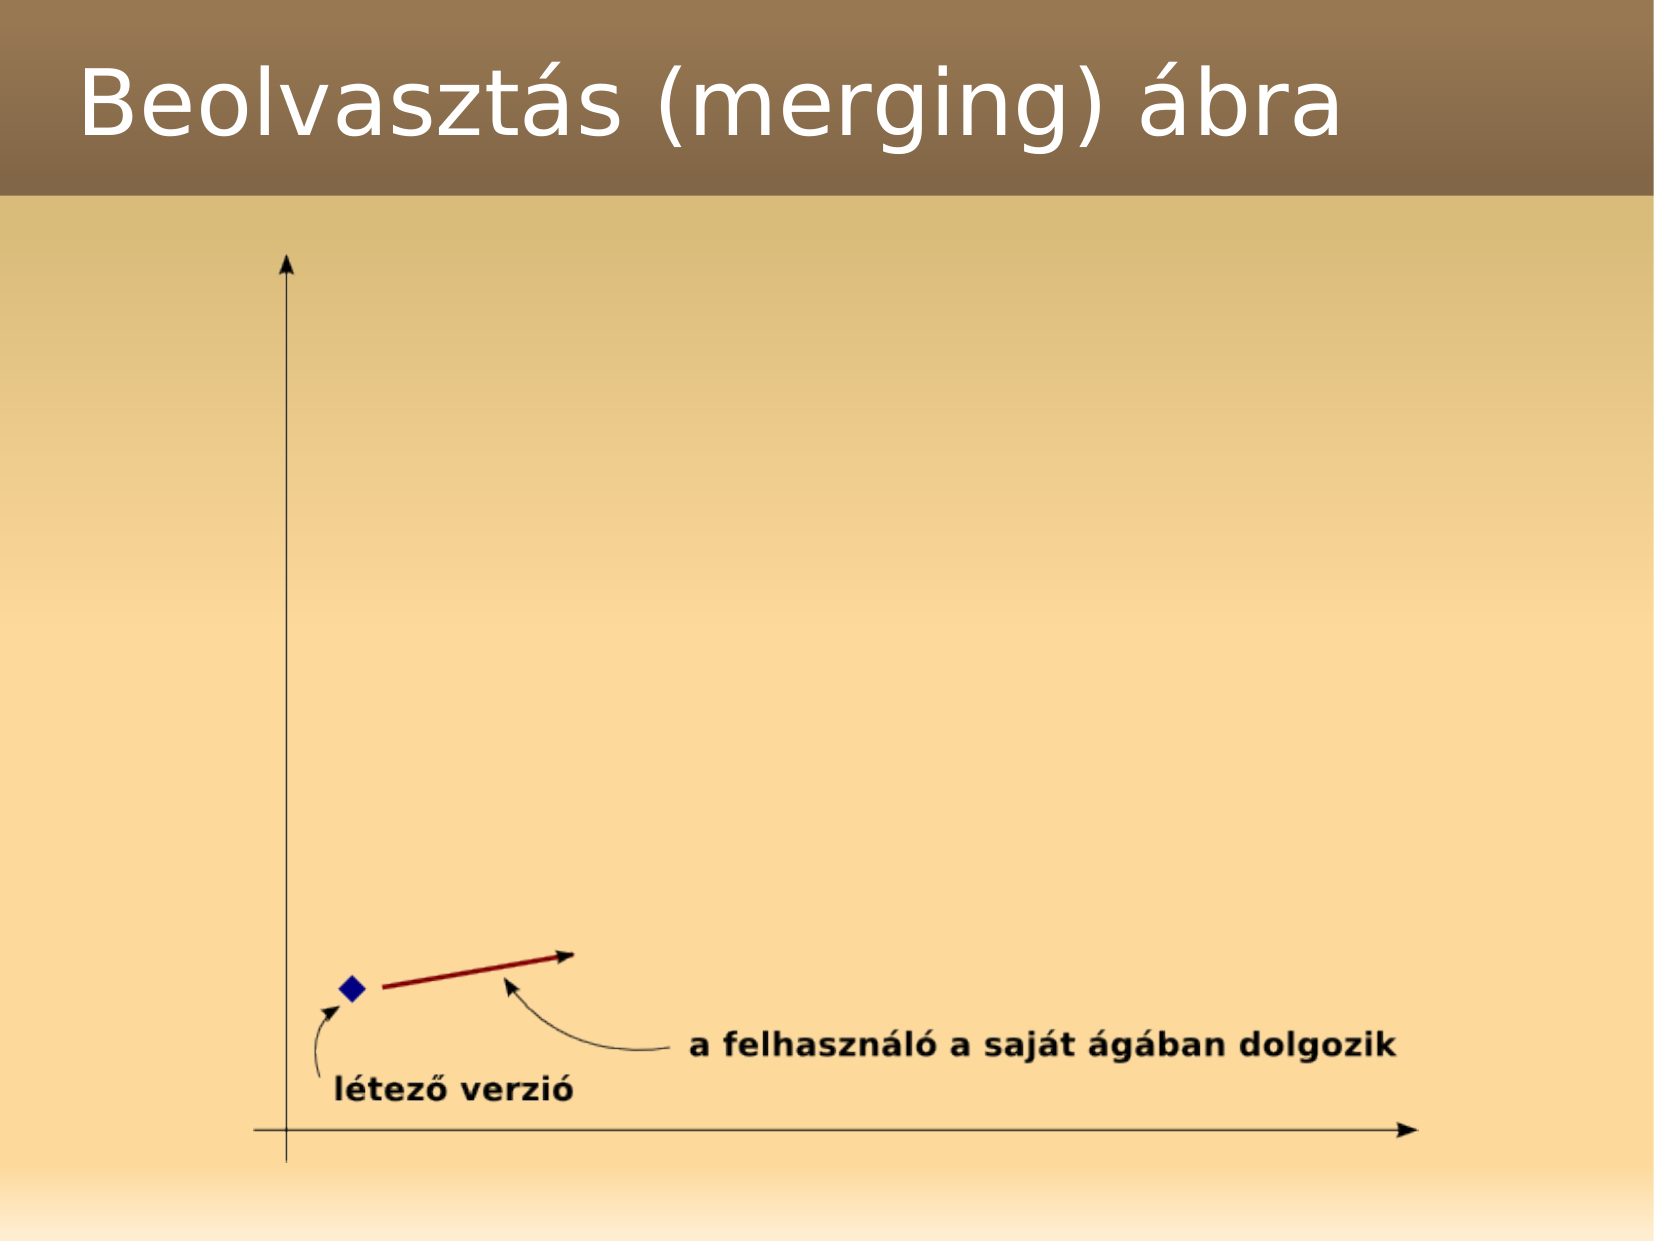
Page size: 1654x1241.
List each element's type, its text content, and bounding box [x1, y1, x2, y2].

picture [0, 0, 1654, 1241]
title Beolvasztás (merging) ábra [76, 0, 1565, 208]
